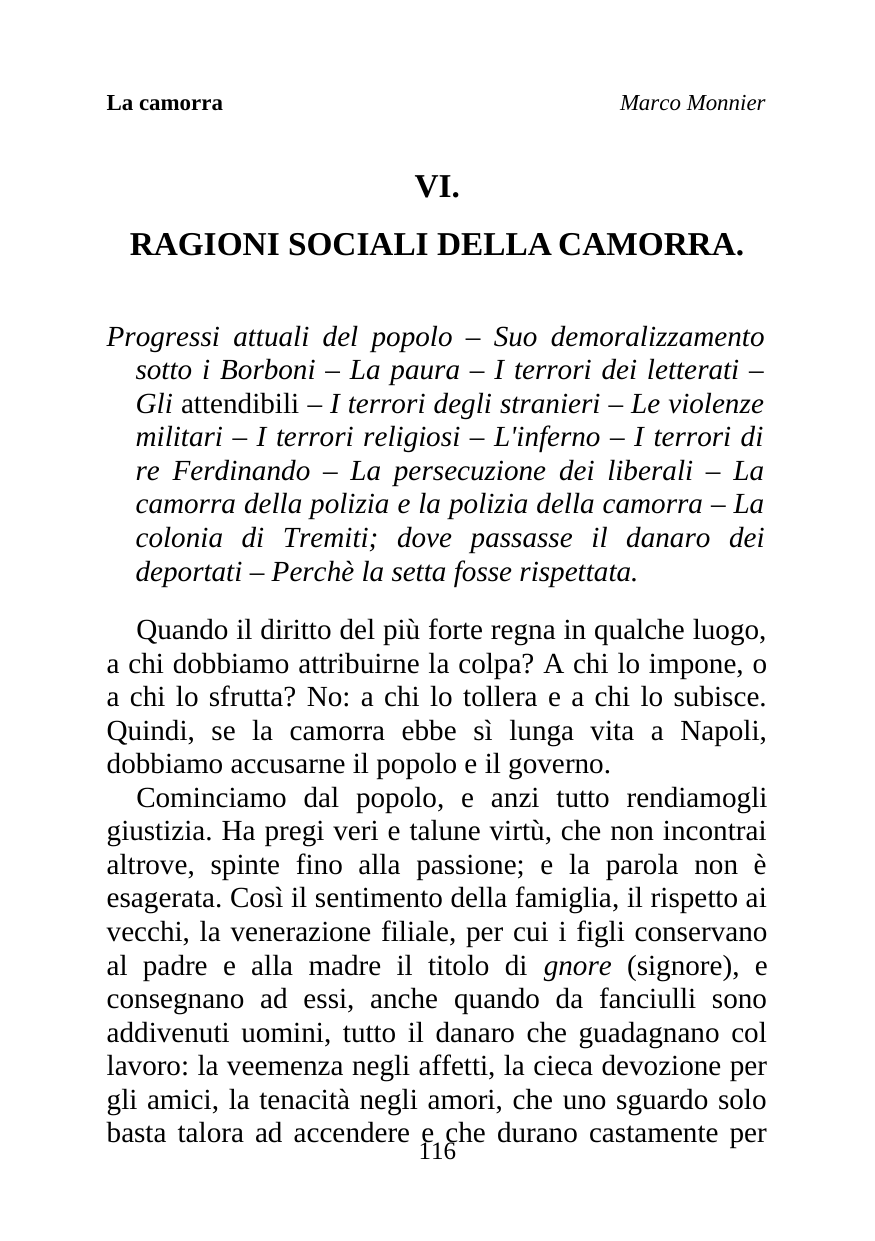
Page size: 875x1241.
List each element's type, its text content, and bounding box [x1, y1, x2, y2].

text Cominciamo dal popolo, e anzi tutto rendiamogli giustizia. Ha pregi veri e talune virtù, che non incontrai altrove, spinte fino alla passione; e la parola non è esagerata. Così il sentimento della famiglia, il rispetto ai vecchi, la venerazione filiale, per cui i figli conservano al padre e alla madre il titolo di gnore (signore), e consegnano ad essi, anche quando da fanciulli sono addivenuti uomini, tutto il danaro che guadagnano col lavoro: la veemenza negli affetti, la cieca devozione per gli amici, la tenacità negli amori, che uno sguardo solo basta talora ad accendere e che durano castamente per [106, 780, 768, 1134]
subtitle VI. RAGIONI SOCIALI DELLA CAMORRA. [106, 166, 768, 262]
text Progressi attuali del popolo – Suo demoralizzamento sotto i Borboni – La paura – I terrori dei letterati – Gli attendibili – I terrori degli stranieri – Le violenze militari – I terrori religiosi – L'inferno – I terrori di re Ferdinando – La persecuzione dei liberali – La camorra della polizia e la polizia della camorra – La colonia di Tremiti; dove passasse il danaro dei deportati – Perchè la setta fosse rispettata. [106, 319, 768, 587]
text Quando il diritto del più forte regna in qualche luogo, a chi dobbiamo attribuirne la colpa? A chi lo impone, o a chi lo sfrutta? No: a chi lo tollera e a chi lo subisce. Quindi, se la camorra ebbe sì lunga vita a Napoli, dobbiamo accusarne il popolo e il governo. [106, 612, 768, 780]
